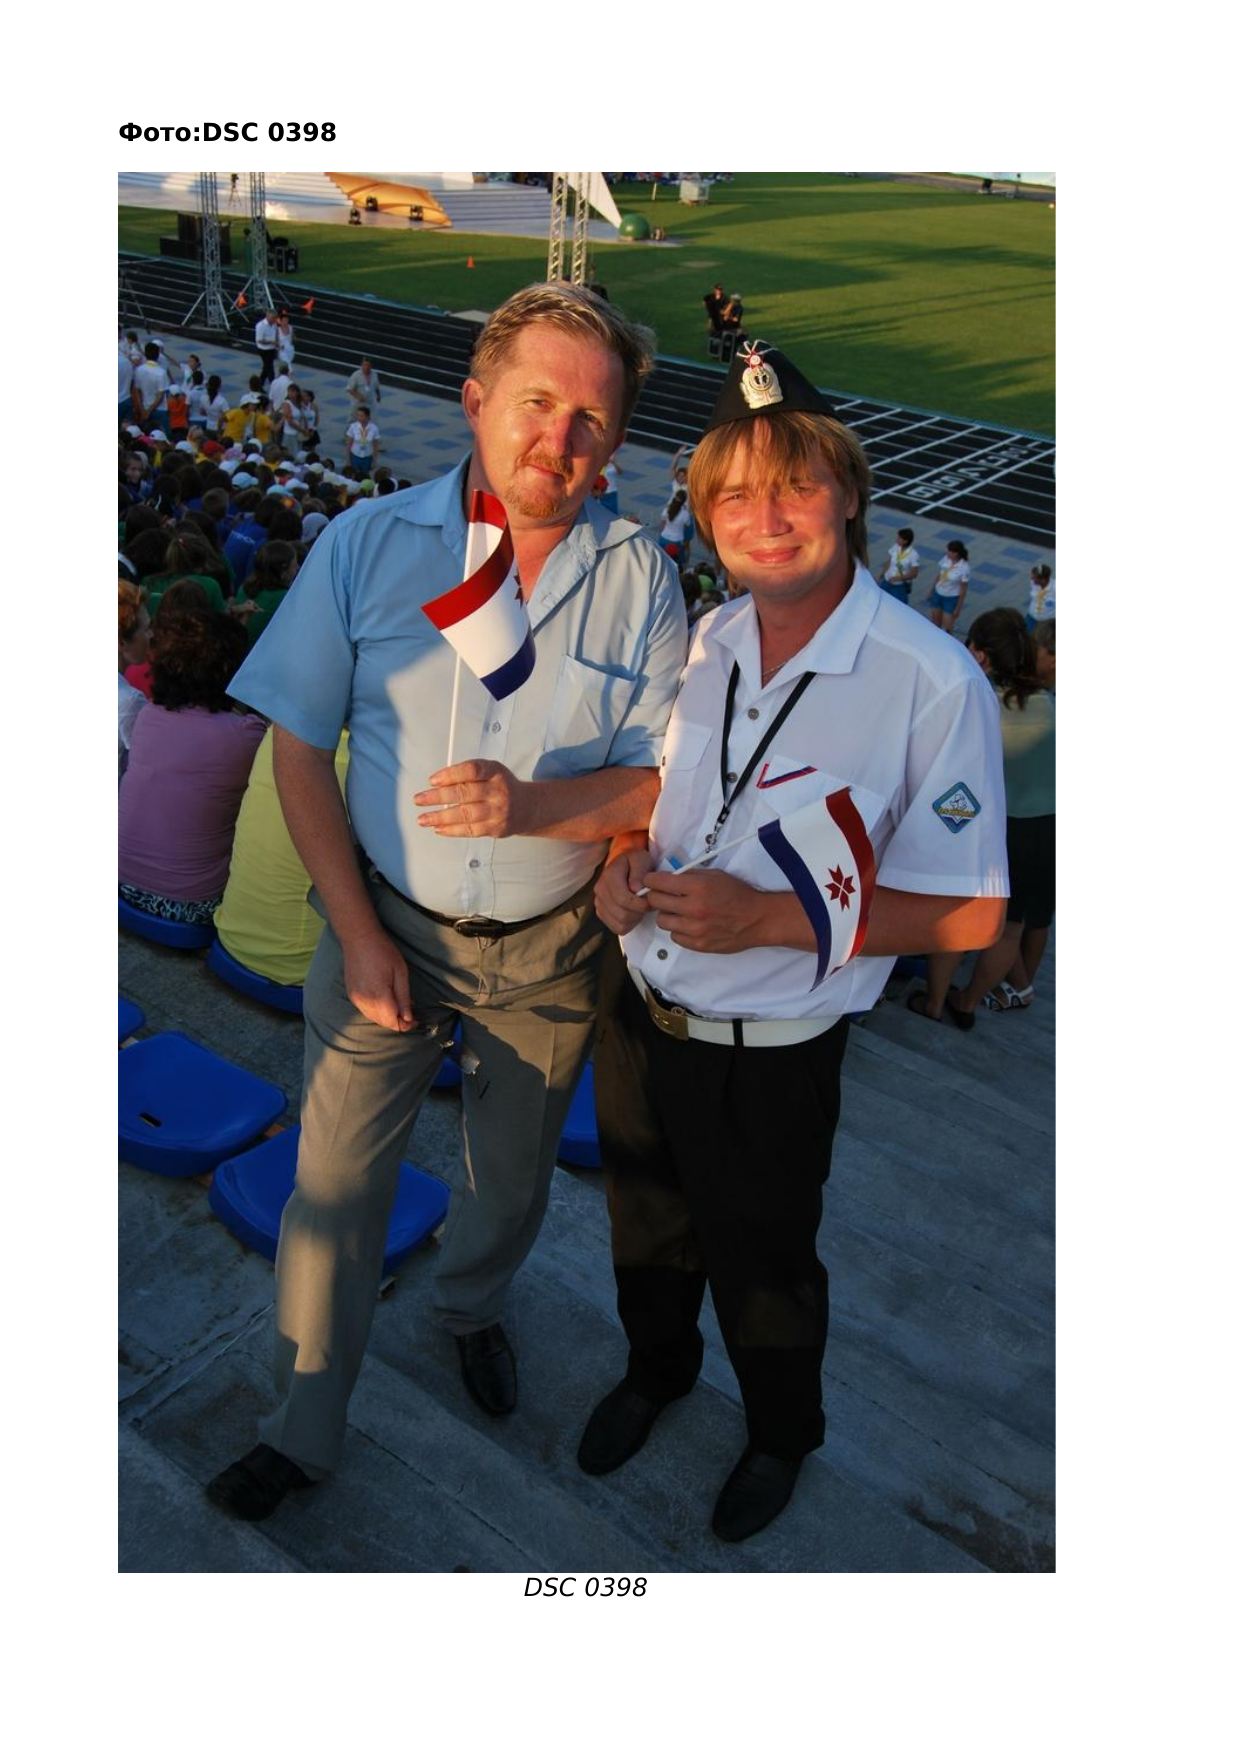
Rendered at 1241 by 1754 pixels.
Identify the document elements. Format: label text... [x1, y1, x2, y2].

text DSC 0398 [118, 1573, 1056, 1602]
subtitle Фото:DSC 0398 [118, 118, 1122, 147]
picture [118, 172, 1056, 1573]
